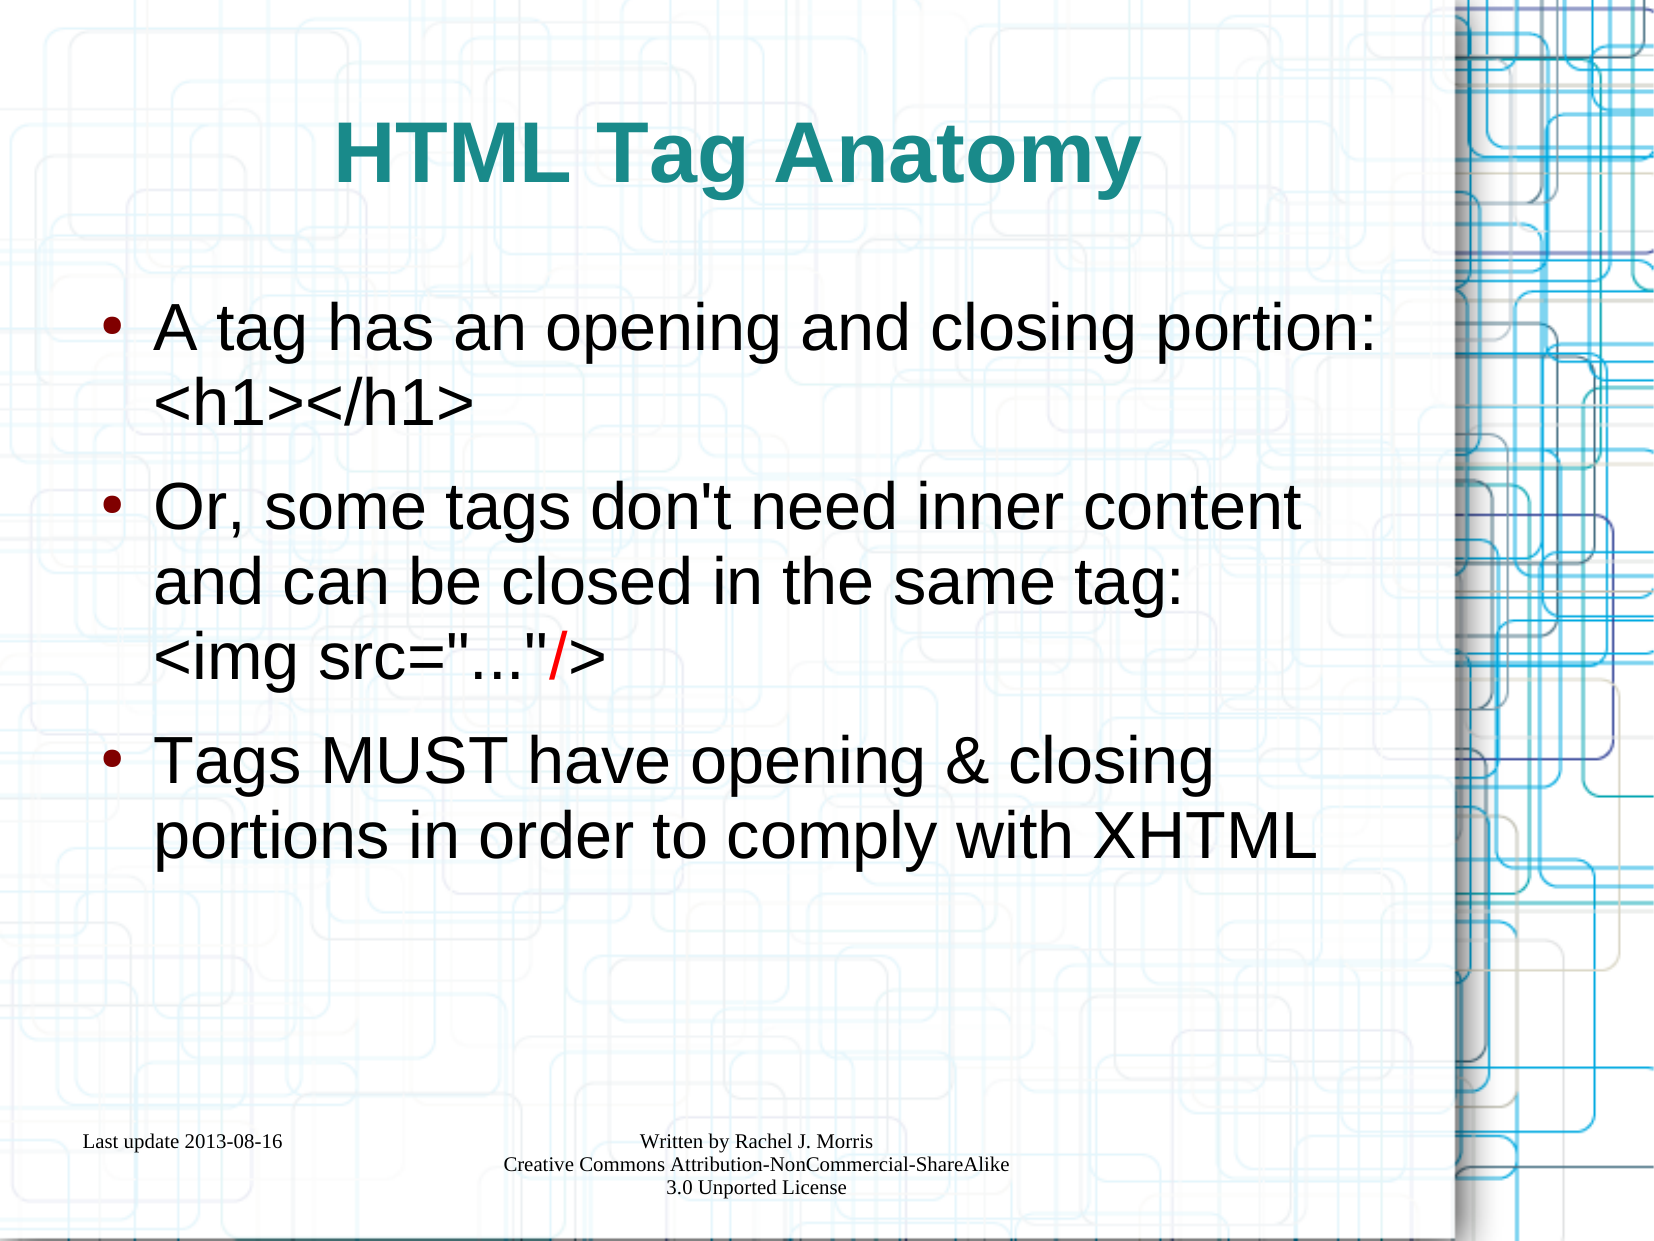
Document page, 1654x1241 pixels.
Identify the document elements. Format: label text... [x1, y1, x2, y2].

title HTML Tag Anatomy [59, 49, 1418, 257]
list A tag has an opening and closing portion: <h1></h1> Or, some tags don't need inner content and can be closed in the same tag: <img src="..."/> Tags MUST have opening & closing portions in order to comply with XHTML [82, 290, 1418, 873]
picture [0, 0, 1654, 1241]
